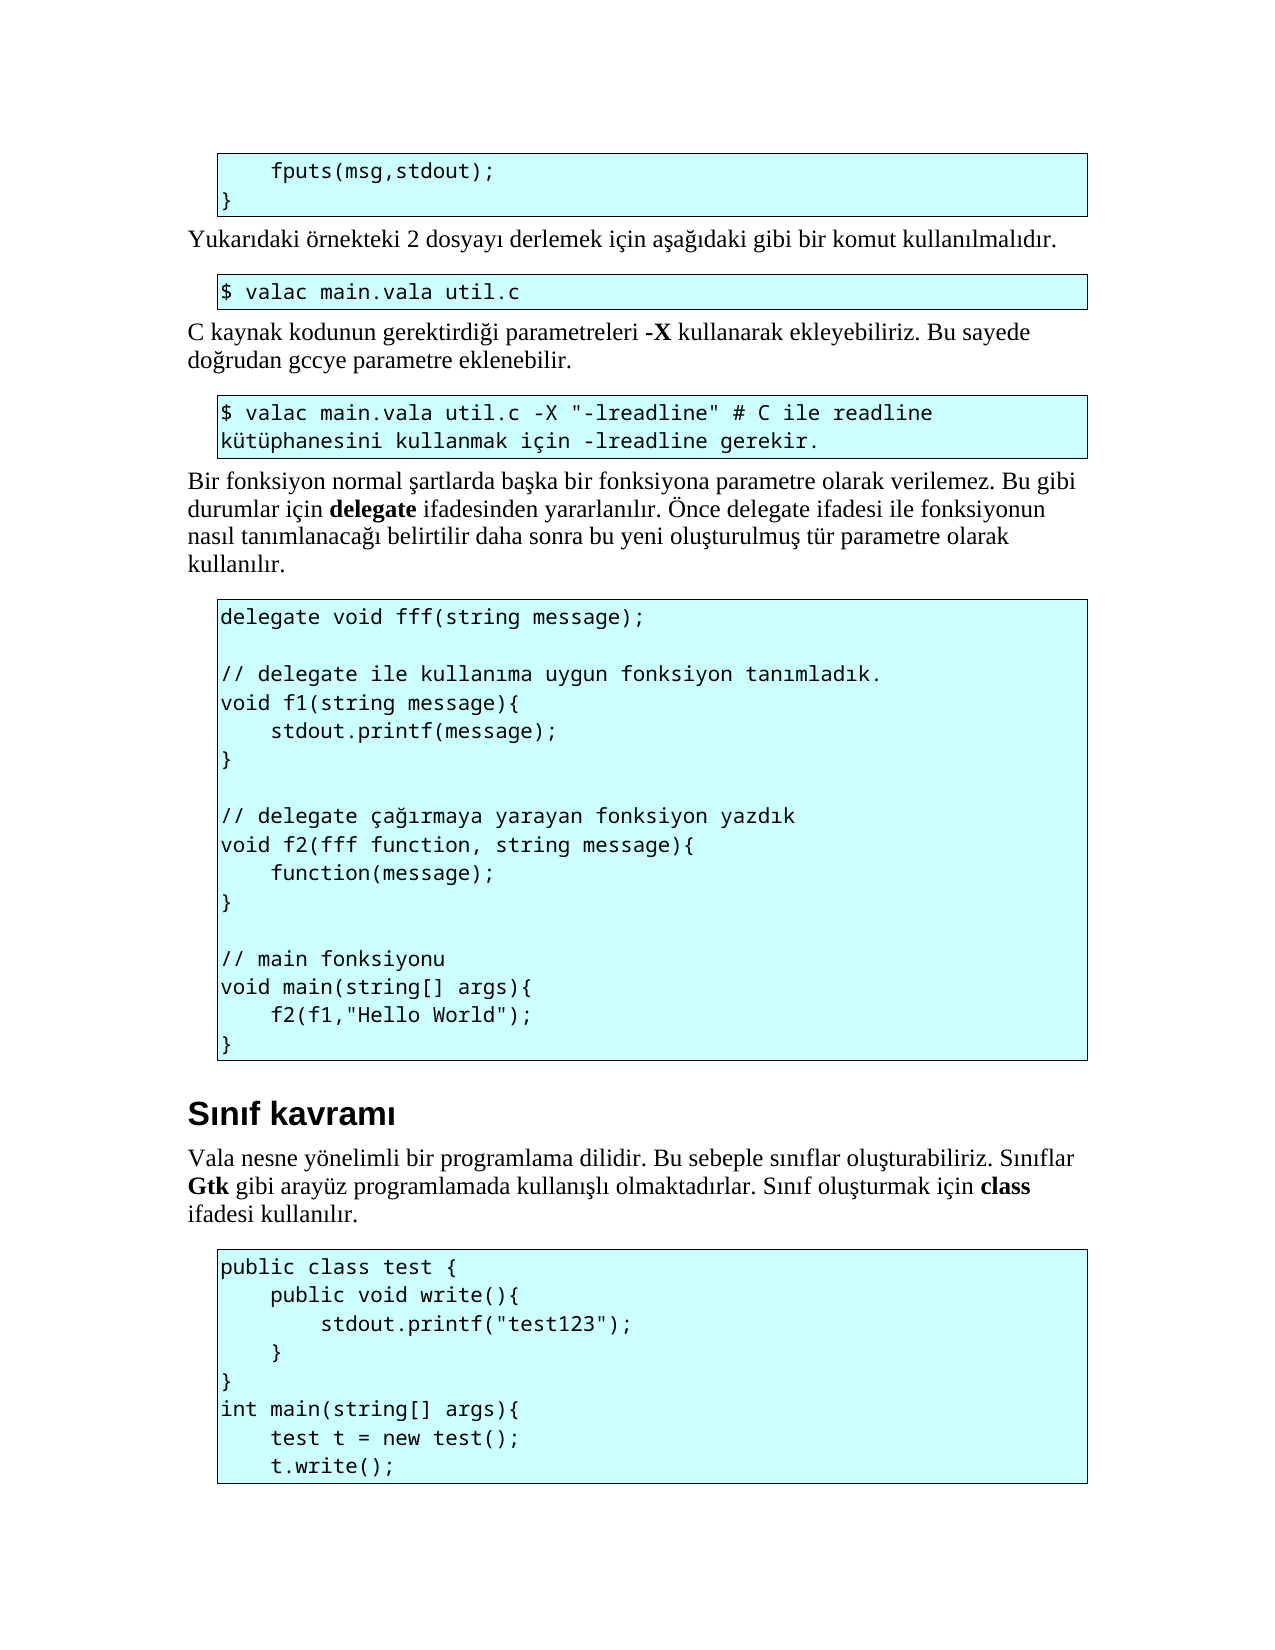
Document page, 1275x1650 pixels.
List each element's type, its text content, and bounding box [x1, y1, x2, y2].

text Bir fonksiyon normal şartlarda başka bir fonksiyona parametre olarak verilemez. Bu gibi durumlar için delegate ifadesinden yararlanılır. Önce delegate ifadesi ile fonksiyonun nasıl tanımlanacağı belirtilir daha sonra bu yeni oluşturulmuş tür parametre olarak kullanılır. [187, 467, 1087, 578]
text $ valac main.vala util.c [218, 275, 1087, 309]
subtitle Sınıf kavramı [187, 1094, 1087, 1132]
text delegate void fff(string message); // delegate ile kullanıma uygun fonksiyon tanımladık. void f1(string message){ stdout.printf(message); } // delegate çağırmaya yarayan fonksiyon yazdık void f2(fff function, string message){ function(message); } // main fonksiyonu void main(string[] args){ f2(f1,"Hello World"); } [218, 600, 1087, 1060]
text C kaynak kodunun gerektirdiği parametreleri -X kullanarak ekleyebiliriz. Bu sayede doğrudan gccye parametre eklenebilir. [187, 318, 1087, 373]
text public class test { public void write(){ stdout.printf("test123"); } } int main(string[] args){ test t = new test(); t.write(); [218, 1250, 1087, 1483]
text fputs(msg,stdout); } [218, 154, 1087, 216]
text $ valac main.vala util.c -X "-lreadline" # C ile readline kütüphanesini kullanmak için -lreadline gerekir. [218, 396, 1087, 458]
text Yukarıdaki örnekteki 2 dosyayı derlemek için aşağıdaki gibi bir komut kullanılmalıdır. [187, 225, 1087, 253]
text Vala nesne yönelimli bir programlama dilidir. Bu sebeple sınıflar oluşturabiliriz. Sınıflar Gtk gibi arayüz programlamada kullanışlı olmaktadırlar. Sınıf oluşturmak için class ifadesi kullanılır. [187, 1144, 1087, 1228]
